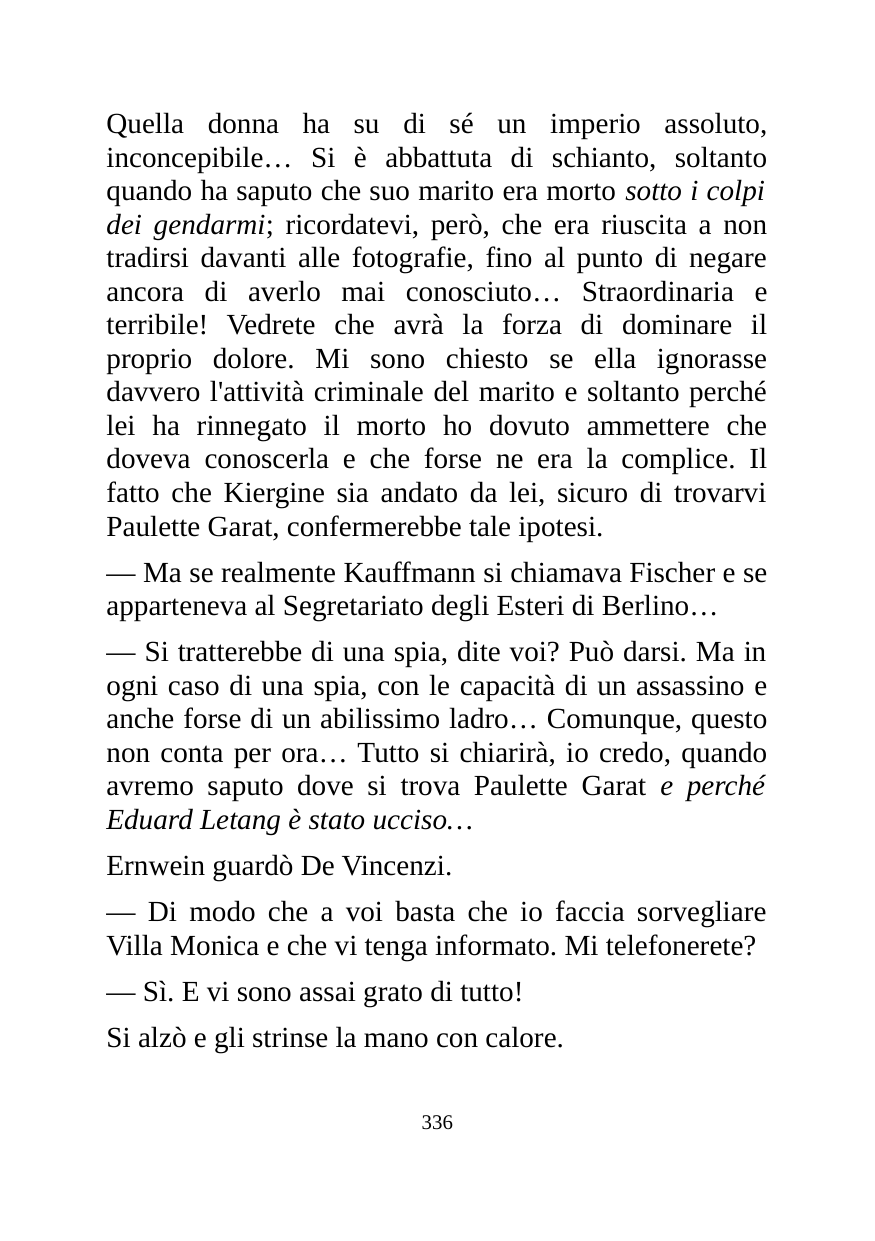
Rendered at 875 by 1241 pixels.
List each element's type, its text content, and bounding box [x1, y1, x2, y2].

text Si alzò e gli strinse la mano con calore. [106, 1020, 768, 1053]
text — Di modo che a voi basta che io faccia sorvegliare Villa Monica e che vi tenga informato. Mi telefonerete? [106, 894, 768, 961]
text — Sì. E vi sono assai grato di tutto! [106, 974, 768, 1007]
text — Ma se realmente Kauffmann si chiamava Fischer e se apparteneva al Segretariato degli Esteri di Berlino… [106, 555, 768, 622]
text Ernwein guardò De Vincenzi. [106, 848, 768, 882]
text — Si tratterebbe di una spia, dite voi? Può darsi. Ma in ogni caso di una spia, con le capacità di un assassino e anche forse di un abilissimo ladro… Comunque, questo non conta per ora… Tutto si chiarirà, io credo, quando avremo saputo dove si trova Paulette Garat e perché Eduard Letang è stato ucciso… [106, 634, 768, 836]
text Quella donna ha su di sé un imperio assoluto, inconcepibile… Si è abbattuta di schianto, soltanto quando ha saputo che suo marito era morto sotto i colpi dei gendarmi; ricordatevi, però, che era riuscita a non tradirsi davanti alle fotografie, fino al punto di negare ancora di averlo mai conosciuto… Straordinaria e terribile! Vedrete che avrà la forza di dominare il proprio dolore. Mi sono chiesto se ella ignorasse davvero l'attività criminale del marito e soltanto perché lei ha rinnegato il morto ho dovuto ammettere che doveva conoscerla e che forse ne era la complice. Il fatto che Kiergine sia andato da lei, sicuro di trovarvi Paulette Garat, confermerebbe tale ipotesi. [106, 106, 768, 542]
